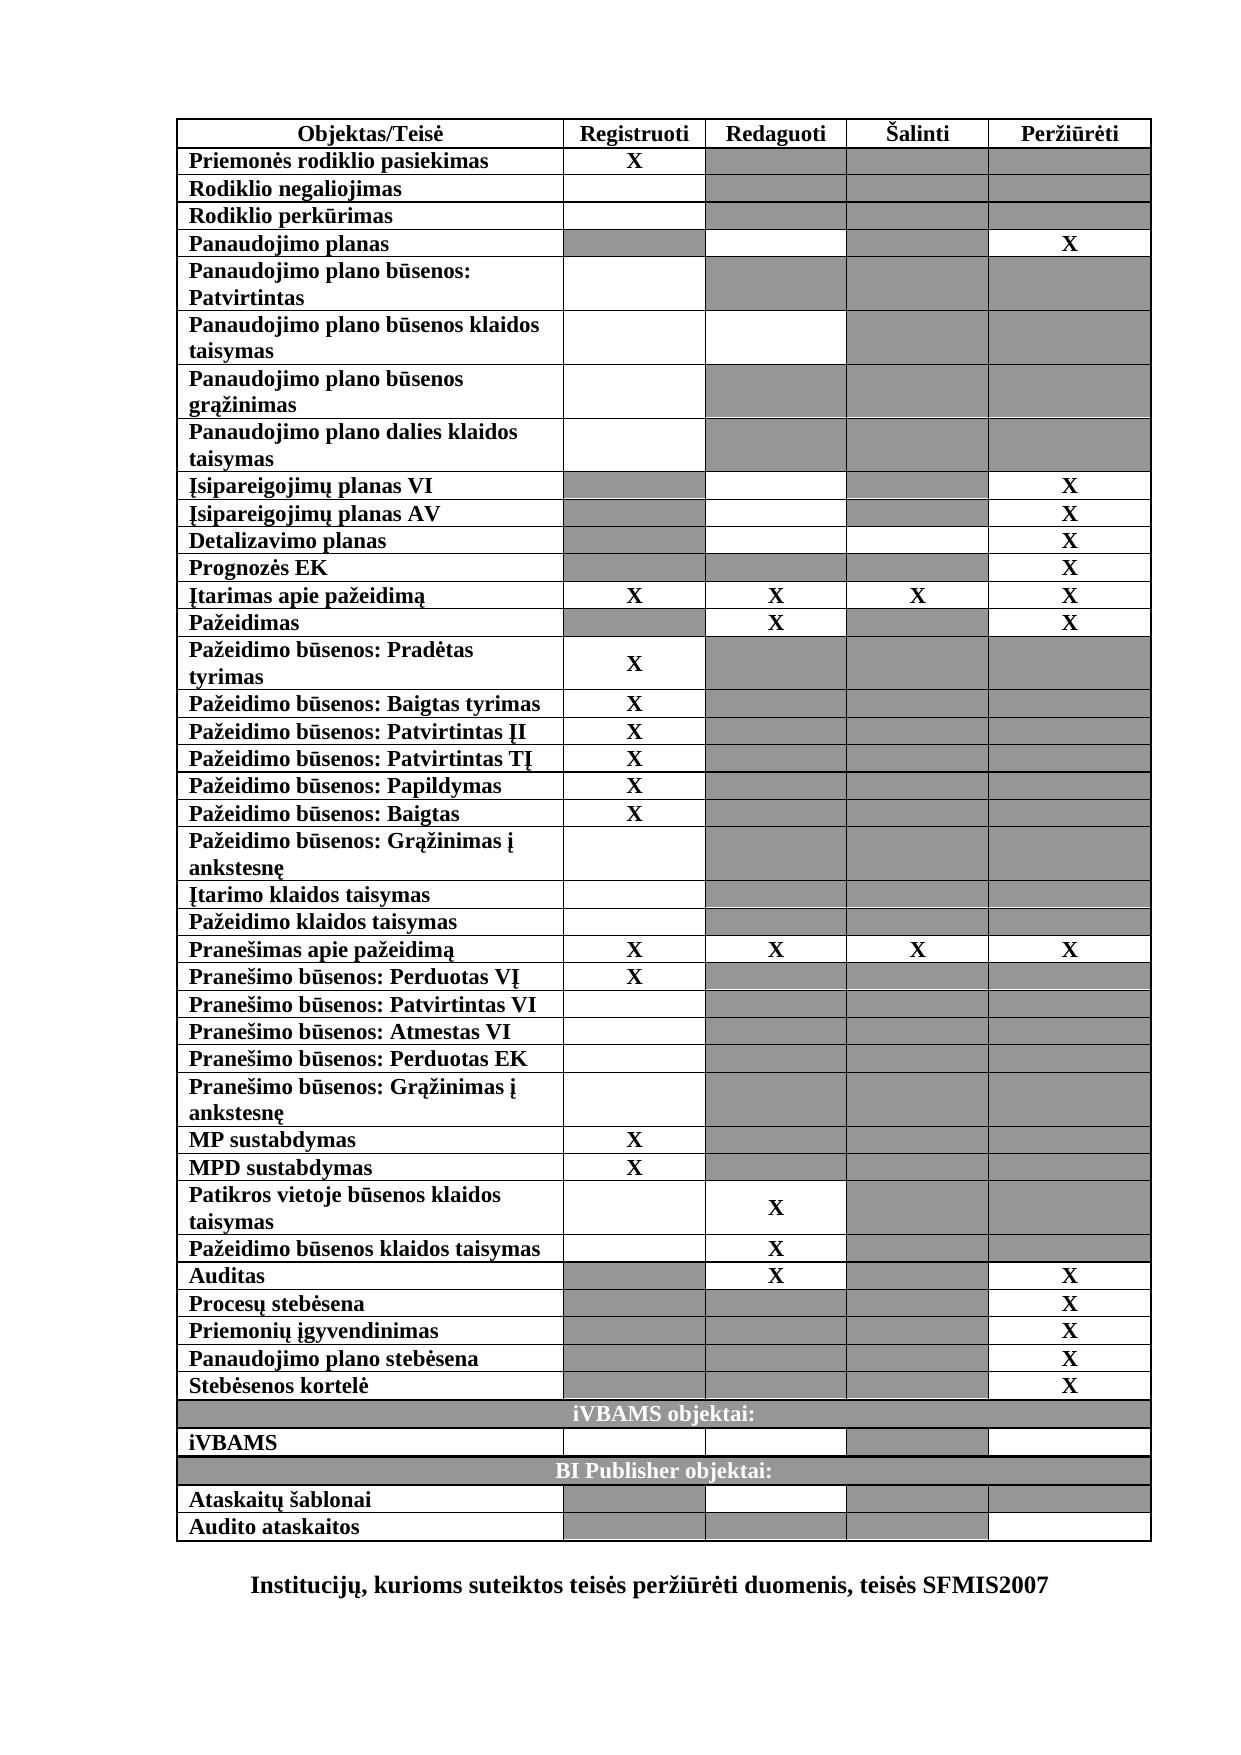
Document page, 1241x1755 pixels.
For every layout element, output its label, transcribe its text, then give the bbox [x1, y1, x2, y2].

table_cell Įtarimas apie pažeidimą [178, 582, 563, 608]
table_cell X [564, 800, 705, 826]
table_cell [847, 991, 988, 1017]
table_cell X [989, 1345, 1150, 1371]
table_cell [706, 175, 846, 201]
table_cell X [564, 718, 705, 744]
table_cell X [706, 1181, 846, 1234]
table_cell [847, 527, 988, 553]
table_cell [564, 1317, 705, 1344]
table_cell [847, 1290, 988, 1316]
table_cell Rodiklio negaliojimas [178, 175, 563, 201]
table_cell [989, 175, 1150, 201]
table_cell [989, 149, 1150, 174]
table_cell [706, 1127, 846, 1153]
table_cell Pažeidimo būsenos: Pradėtas tyrimas [178, 637, 563, 689]
table_cell [989, 1073, 1150, 1126]
table_cell [706, 827, 846, 880]
table_cell X [989, 230, 1150, 256]
table_cell [989, 1235, 1150, 1261]
table_cell [989, 1429, 1150, 1455]
table_cell [847, 800, 988, 826]
table_cell Pažeidimo būsenos: Papildymas [178, 773, 563, 799]
table_cell X [989, 1290, 1150, 1316]
table_cell Pažeidimo būsenos: Baigtas [178, 800, 563, 826]
table_cell Prognozės EK [178, 554, 563, 581]
table_cell X [706, 609, 846, 636]
table_cell [706, 1018, 846, 1044]
table_cell Pranešimo būsenos: Grąžinimas į ankstesnę [178, 1073, 563, 1126]
table_cell [847, 554, 988, 581]
table_cell [706, 963, 846, 989]
table_cell X [989, 582, 1150, 608]
table_cell [706, 257, 846, 310]
table_cell Pranešimas apie pažeidimą [178, 936, 563, 962]
table_cell [564, 1345, 705, 1371]
table_cell Panaudojimo plano būsenos: Patvirtintas [178, 257, 563, 310]
table_cell [706, 1429, 846, 1455]
table_cell MP sustabdymas [178, 1127, 563, 1153]
table_cell [706, 1513, 846, 1539]
table_cell [989, 1154, 1150, 1180]
table_cell [706, 311, 846, 364]
table_cell [564, 1263, 705, 1289]
table_cell [564, 881, 705, 907]
table_cell Pranešimo būsenos: Perduotas EK [178, 1045, 563, 1072]
table_cell X [564, 582, 705, 608]
table_cell [989, 690, 1150, 717]
table_cell Pranešimo būsenos: Patvirtintas VI [178, 991, 563, 1017]
table_cell Pažeidimo būsenos klaidos taisymas [178, 1235, 563, 1261]
table_cell X [706, 1263, 846, 1289]
table_header Registruoti [564, 120, 705, 147]
table_cell [564, 1073, 705, 1126]
table_cell Pažeidimas [178, 609, 563, 636]
table_header Šalinti [847, 120, 988, 147]
table_cell X [706, 936, 846, 962]
table_cell MPD sustabdymas [178, 1154, 563, 1180]
table_cell Pažeidimo klaidos taisymas [178, 909, 563, 935]
table_cell [706, 773, 846, 799]
table_cell [847, 1181, 988, 1234]
table_cell [847, 963, 988, 989]
table_cell Detalizavimo planas [178, 527, 563, 553]
table_cell [847, 257, 988, 310]
table_cell [564, 419, 705, 471]
table_cell [847, 881, 988, 907]
table_cell [847, 311, 988, 364]
table_cell [564, 500, 705, 526]
table_cell X [564, 690, 705, 717]
text Institucijų, kurioms suteiktos teisės peržiūrėti duomenis, teisės SFMIS2007 [177, 1570, 1122, 1599]
table_cell [706, 230, 846, 256]
table_cell X [989, 1263, 1150, 1289]
table_cell [847, 1317, 988, 1344]
table_cell [706, 690, 846, 717]
table_cell [989, 365, 1150, 417]
table_cell [564, 827, 705, 880]
table_cell [989, 1127, 1150, 1153]
table_cell [564, 230, 705, 256]
table_cell [847, 1263, 988, 1289]
table_cell [847, 1372, 988, 1398]
table_cell [847, 149, 988, 174]
table_cell [706, 500, 846, 526]
table_cell [706, 718, 846, 744]
table_cell [847, 419, 988, 471]
table_cell [847, 773, 988, 799]
table_cell [564, 365, 705, 417]
table_cell [706, 1372, 846, 1398]
table_cell [564, 1181, 705, 1234]
table_cell iVBAMS objektai: [178, 1401, 1150, 1427]
table_cell [706, 991, 846, 1017]
table_cell X [564, 149, 705, 174]
table_cell [847, 203, 988, 229]
table_cell Stebėsenos kortelė [178, 1372, 563, 1398]
table_cell [706, 1154, 846, 1180]
table_cell [564, 909, 705, 935]
table_cell [564, 257, 705, 310]
table_cell Priemonių įgyvendinimas [178, 1317, 563, 1344]
table_cell Įsipareigojimų planas VI [178, 472, 563, 498]
table_cell X [989, 527, 1150, 553]
table_cell Procesų stebėsena [178, 1290, 563, 1316]
table_cell Pažeidimo būsenos: Grąžinimas į ankstesnę [178, 827, 563, 880]
table_cell [847, 1073, 988, 1126]
table_cell X [989, 1372, 1150, 1398]
table_cell [989, 963, 1150, 989]
table_cell [989, 311, 1150, 364]
table_cell Pažeidimo būsenos: Baigtas tyrimas [178, 690, 563, 717]
table_cell [564, 1018, 705, 1044]
table_cell [564, 1486, 705, 1512]
table_cell X [564, 745, 705, 771]
table_cell X [706, 1235, 846, 1261]
table_cell Panaudojimo planas [178, 230, 563, 256]
table_cell [847, 365, 988, 417]
table_cell Panaudojimo plano stebėsena [178, 1345, 563, 1371]
table_cell X [564, 1154, 705, 1180]
table_cell [989, 1045, 1150, 1072]
table_cell [706, 472, 846, 498]
table_cell [847, 637, 988, 689]
table_cell [989, 800, 1150, 826]
table_cell X [564, 637, 705, 689]
table_cell Pažeidimo būsenos: Patvirtintas TĮ [178, 745, 563, 771]
table_cell [847, 745, 988, 771]
table_header Redaguoti [706, 120, 846, 147]
table_cell [847, 1235, 988, 1261]
table_cell [564, 527, 705, 553]
table_cell [847, 1429, 988, 1455]
table_cell Rodiklio perkūrimas [178, 203, 563, 229]
table_cell Įtarimo klaidos taisymas [178, 881, 563, 907]
table_cell [847, 1154, 988, 1180]
table_cell [847, 230, 988, 256]
table_cell X [847, 936, 988, 962]
table_cell [989, 881, 1150, 907]
table_cell [847, 1513, 988, 1539]
table_cell [706, 909, 846, 935]
table_cell X [989, 500, 1150, 526]
table_cell [706, 1345, 846, 1371]
table_cell [989, 419, 1150, 471]
table_cell X [706, 582, 846, 608]
table_cell [706, 745, 846, 771]
table_cell [706, 637, 846, 689]
table_cell [706, 881, 846, 907]
table_cell [989, 718, 1150, 744]
table_cell [989, 1513, 1150, 1539]
table_cell [847, 718, 988, 744]
table_cell [989, 827, 1150, 880]
table_cell [847, 1018, 988, 1044]
table_cell [847, 909, 988, 935]
table_cell [564, 1235, 705, 1261]
table_cell [706, 1317, 846, 1344]
table_cell [989, 203, 1150, 229]
table_cell [564, 311, 705, 364]
table_cell [989, 1181, 1150, 1234]
table_cell [564, 1045, 705, 1072]
table_cell [564, 203, 705, 229]
table_cell X [989, 472, 1150, 498]
table_cell [847, 1486, 988, 1512]
table_cell [706, 149, 846, 174]
table_cell [847, 500, 988, 526]
table_cell [847, 1045, 988, 1072]
table_cell [706, 1045, 846, 1072]
table_cell BI Publisher objektai: [178, 1458, 1150, 1484]
table_cell [847, 609, 988, 636]
table_cell [706, 203, 846, 229]
table_cell Patikros vietoje būsenos klaidos taisymas [178, 1181, 563, 1234]
table_cell [564, 1372, 705, 1398]
table_cell X [564, 773, 705, 799]
table_cell [847, 690, 988, 717]
table_cell iVBAMS [178, 1429, 563, 1455]
table_cell Panaudojimo plano būsenos klaidos taisymas [178, 311, 563, 364]
table_cell X [564, 963, 705, 989]
table_cell [847, 1127, 988, 1153]
table_cell [564, 609, 705, 636]
table_header Objektas/Teisė [178, 120, 563, 147]
table_cell [989, 1018, 1150, 1044]
table_cell [847, 175, 988, 201]
table_cell [706, 554, 846, 581]
table_cell [989, 745, 1150, 771]
table_cell Priemonės rodiklio pasiekimas [178, 149, 563, 174]
table_cell [564, 554, 705, 581]
table_cell [564, 472, 705, 498]
table_cell [564, 1513, 705, 1539]
table_cell [989, 773, 1150, 799]
table_cell X [847, 582, 988, 608]
table_cell Įsipareigojimų planas AV [178, 500, 563, 526]
table_cell X [989, 609, 1150, 636]
table_cell [706, 800, 846, 826]
table_cell [989, 1486, 1150, 1512]
table_cell [847, 827, 988, 880]
table_cell Pranešimo būsenos: Perduotas VĮ [178, 963, 563, 989]
table_cell X [564, 936, 705, 962]
table_cell X [989, 936, 1150, 962]
table_cell X [564, 1127, 705, 1153]
table_cell [564, 1429, 705, 1455]
table_cell Pranešimo būsenos: Atmestas VI [178, 1018, 563, 1044]
table_cell [706, 419, 846, 471]
table_cell [989, 637, 1150, 689]
table_cell [706, 1290, 846, 1316]
table_cell Ataskaitų šablonai [178, 1486, 563, 1512]
table_cell [847, 472, 988, 498]
table_cell X [989, 1317, 1150, 1344]
table_cell Panaudojimo plano būsenos grąžinimas [178, 365, 563, 417]
table_cell [989, 991, 1150, 1017]
table_cell Audito ataskaitos [178, 1513, 563, 1539]
table_header Peržiūrėti [989, 120, 1150, 147]
table_cell [564, 991, 705, 1017]
table_cell [706, 365, 846, 417]
table_cell X [989, 554, 1150, 581]
table_cell Panaudojimo plano dalies klaidos taisymas [178, 419, 563, 471]
table_cell [564, 1290, 705, 1316]
table_cell [706, 527, 846, 553]
table_cell [847, 1345, 988, 1371]
table_cell Auditas [178, 1263, 563, 1289]
table_cell [706, 1486, 846, 1512]
table_cell [989, 909, 1150, 935]
table_cell [706, 1073, 846, 1126]
table_cell [564, 175, 705, 201]
table_cell [989, 257, 1150, 310]
table_cell Pažeidimo būsenos: Patvirtintas ĮI [178, 718, 563, 744]
